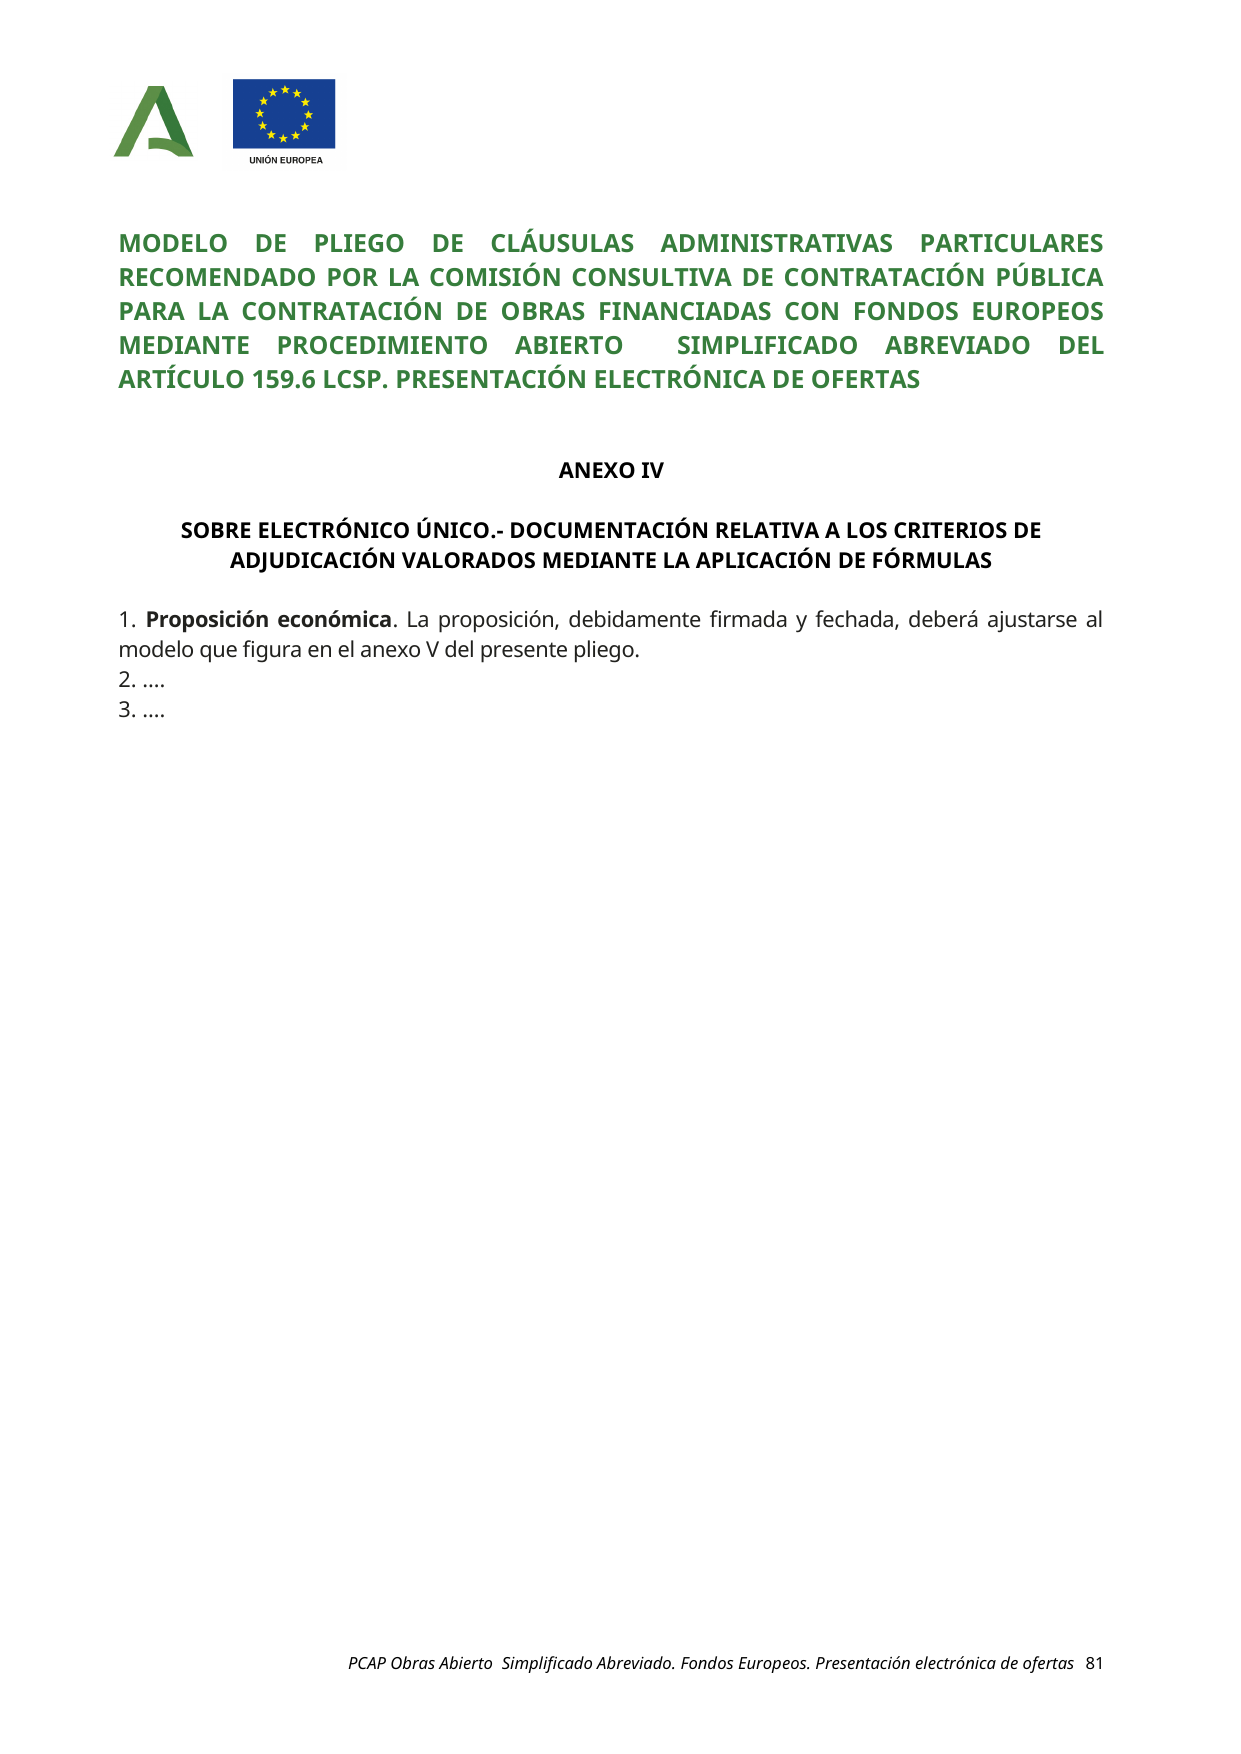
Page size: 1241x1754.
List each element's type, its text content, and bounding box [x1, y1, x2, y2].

picture [109, 81, 198, 161]
text 3. …. [118, 693, 1104, 723]
text SOBRE ELECTRÓNICO ÚNICO.- DOCUMENTACIÓN RELATIVA A LOS CRITERIOS DE ADJUDICACIÓN VALORADOS MEDIANTE LA APLICACIÓN DE FÓRMULAS [118, 515, 1104, 574]
text 1. Proposición económica. La proposición, debidamente firmada y fechada, deberá ajustarse al modelo que figura en el anexo V del presente pliego. [118, 604, 1104, 664]
subtitle MODELO DE PLIEGO DE CLÁUSULAS ADMINISTRATIVAS PARTICULARES RECOMENDADO POR LA COMISIÓN CONSULTIVA DE CONTRATACIÓN PÚBLICA PARA LA CONTRATACIÓN DE OBRAS FINANCIADAS CON FONDOS EUROPEOS MEDIANTE PROCEDIMIENTO ABIERTO SIMPLIFICADO ABREVIADO DEL ARTÍCULO 159.6 LCSP. PRESENTACIÓN ELECTRÓNICA DE OFERTAS [118, 225, 1104, 396]
text ANEXO IV [118, 455, 1104, 485]
text 2. …. [118, 664, 1104, 693]
picture [221, 73, 347, 171]
